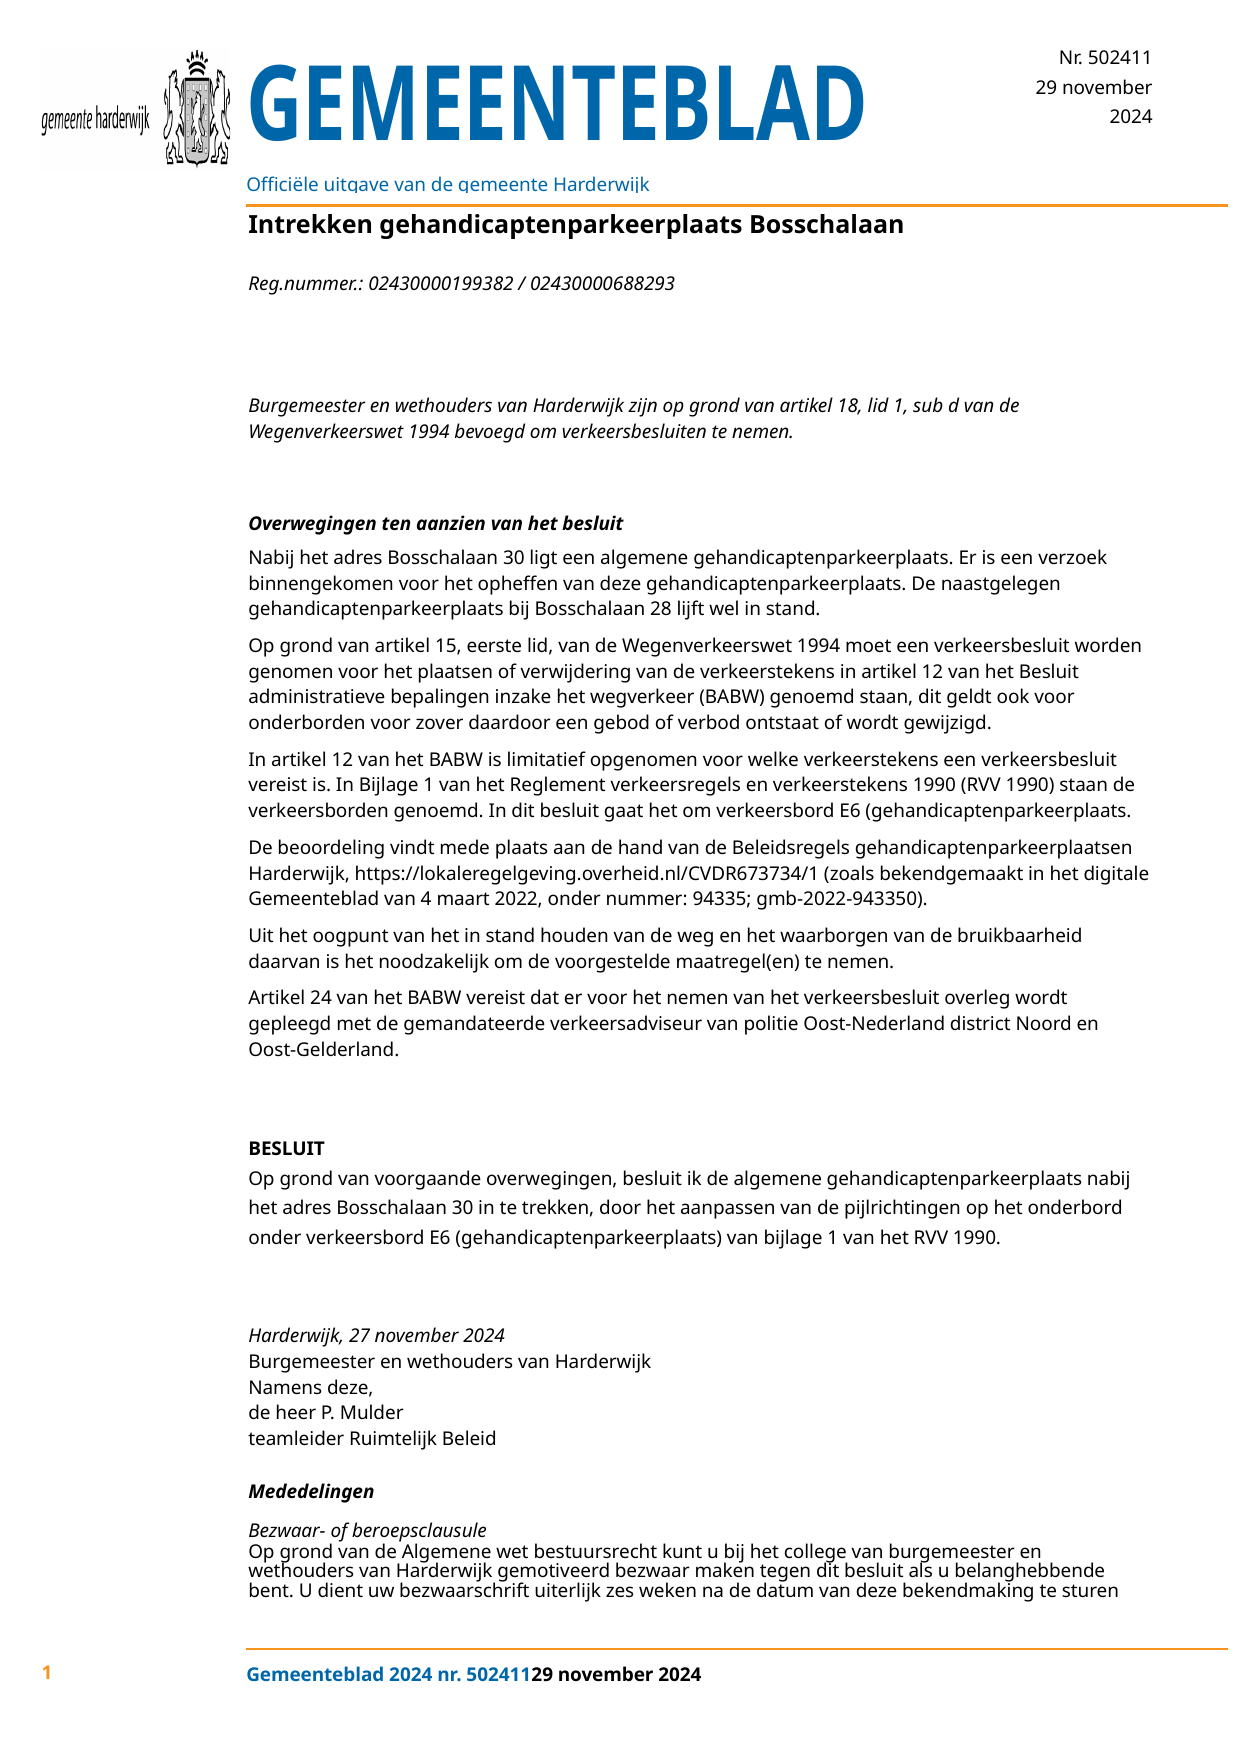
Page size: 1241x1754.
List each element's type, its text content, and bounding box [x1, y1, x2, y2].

text Uit het oogpunt van het in stand houden van de weg en het waarborgen van de bruikbaarheid daarvan is het noodzakelijk om de voorgestelde maatregel(en) te nemen. [248, 922, 1152, 974]
text teamleider Ruimtelijk Beleid [248, 1425, 1152, 1451]
text In artikel 12 van het BABW is limitatief opgenomen voor welke verkeerstekens een verkeersbesluit vereist is. In Bijlage 1 van het Reglement verkeersregels en verkeerstekens 1990 (RVV 1990) staan de verkeersborden genoemd. In dit besluit gaat het om verkeersbord E6 (gehandicaptenparkeerplaats. [248, 746, 1152, 823]
text BESLUIT [248, 1135, 1152, 1161]
text Artikel 24 van het BABW vereist dat er voor het nemen van het verkeersbesluit overleg wordt gepleegd met de gemandateerde verkeersadviseur van politie Oost-Nederland district Noord en Oost-Gelderland. [248, 984, 1152, 1062]
text Op grond van de Algemene wet bestuursrecht kunt u bij het college van burgemeester en wethouders van Harderwijk gemotiveerd bezwaar maken tegen dit besluit als u belanghebbende bent. U dient uw bezwaarschrift uiterlijk zes weken na de datum van deze bekendmaking te sturen [248, 1543, 1152, 1601]
text De beoordeling vindt mede plaats aan de hand van de Beleidsregels gehandicaptenparkeerplaatsen Harderwijk, https://lokaleregelgeving.overheid.nl/CVDR673734/1 (zoals bekendgemaakt in het digitale Gemeenteblad van 4 maart 2022, onder nummer: 94335; gmb-2022-943350). [248, 834, 1152, 911]
text Op grond van voorgaande overwegingen, besluit ik de algemene gehandicaptenparkeerplaats nabij het adres Bosschalaan 30 in te trekken, door het aanpassen van de pijlrichtingen op het onderbord onder verkeersbord E6 (gehandicaptenparkeerplaats) van bijlage 1 van het RVV 1990. [248, 1165, 1152, 1250]
text Burgemeester en wethouders van Harderwijk zijn op grond van artikel 18, lid 1, sub d van de Wegenverkeerswet 1994 bevoegd om verkeersbesluiten te nemen. [248, 392, 1152, 443]
text Overwegingen ten aanzien van het besluit [248, 510, 1152, 536]
text Mededelingen [248, 1478, 1152, 1504]
text Namens deze, [248, 1374, 1152, 1399]
text Burgemeester en wethouders van Harderwijk [248, 1348, 1152, 1374]
text Reg.nummer.: 02430000199382 / 02430000688293 [248, 270, 1152, 296]
text Bezwaar- of beroepsclausule [248, 1517, 1152, 1543]
text de heer P. Mulder [248, 1399, 1152, 1425]
text Nabij het adres Bosschalaan 30 ligt een algemene gehandicaptenparkeerplaats. Er is een verzoek binnengekomen voor het opheffen van deze gehandicaptenparkeerplaats. De naastgelegen gehandicaptenparkeerplaats bij Bosschalaan 28 lijft wel in stand. [248, 544, 1152, 621]
text Op grond van artikel 15, eerste lid, van de Wegenverkeerswet 1994 moet een verkeersbesluit worden genomen voor het plaatsen of verwijdering van de verkeerstekens in artikel 12 van het Besluit administratieve bepalingen inzake het wegverkeer (BABW) genoemd staan, dit geldt ook voor onderborden voor zover daardoor een gebod of verbod ontstaat of wordt gewijzigd. [248, 632, 1152, 735]
text Harderwijk, 27 november 2024 [248, 1322, 1152, 1348]
text Intrekken gehandicaptenparkeerplaats Bosschalaan [248, 207, 1152, 241]
picture [41, 47, 231, 172]
